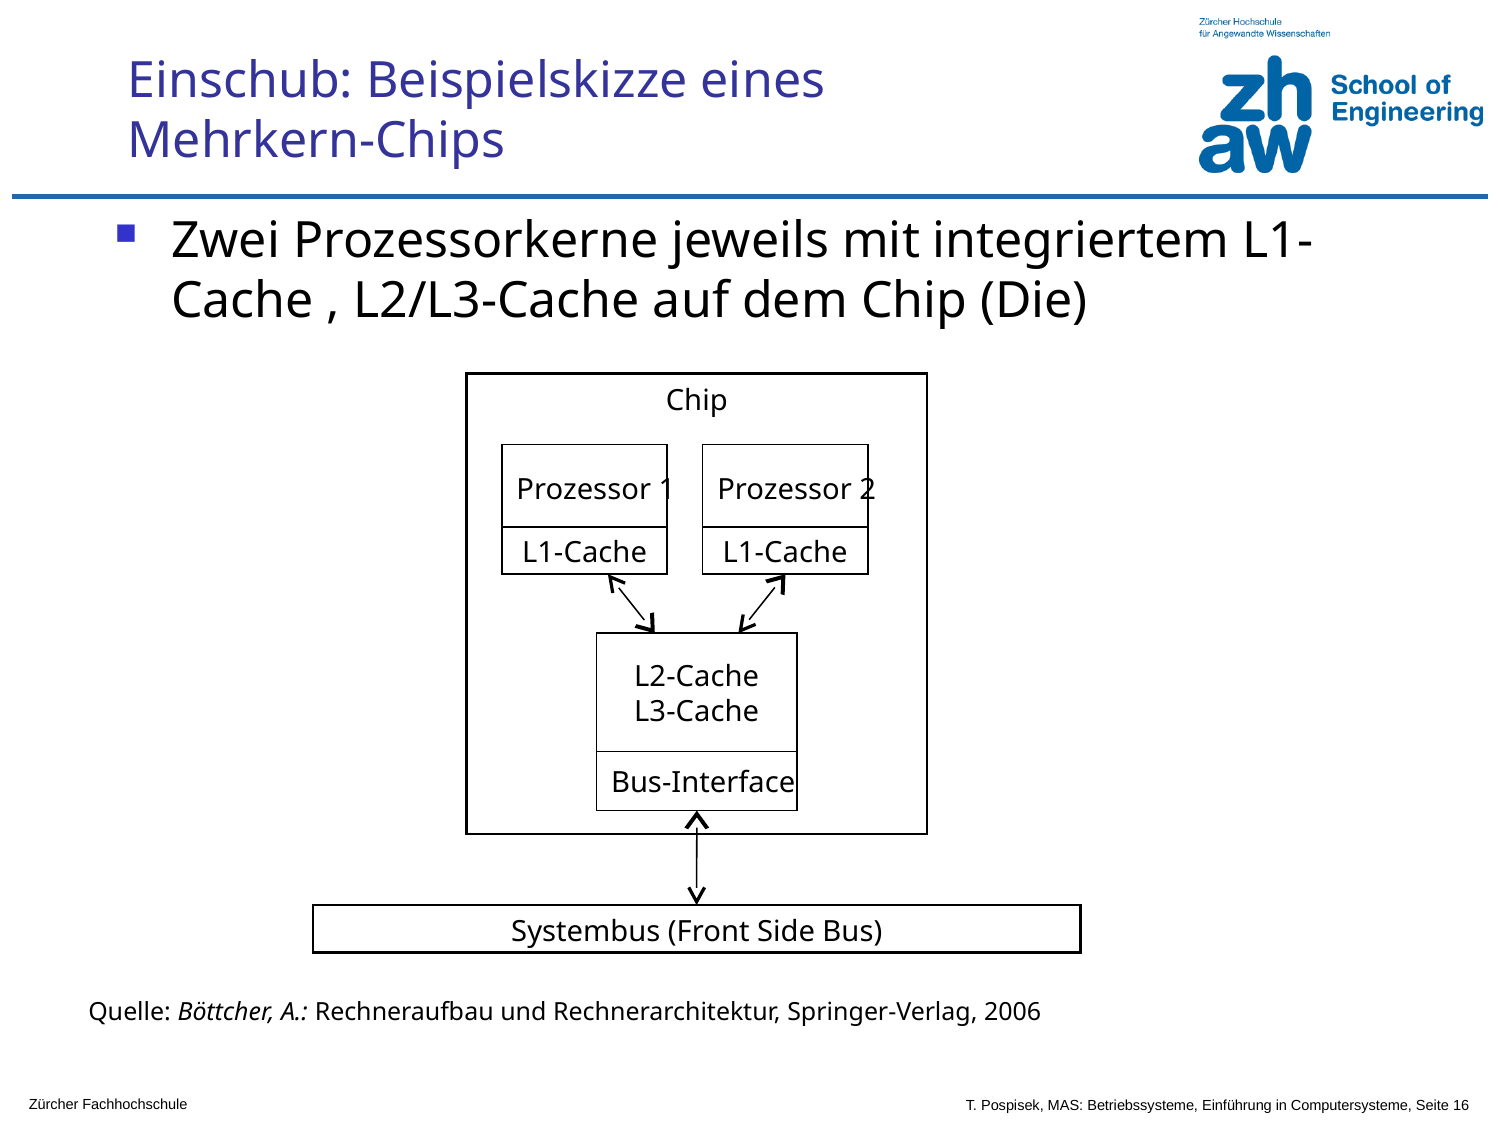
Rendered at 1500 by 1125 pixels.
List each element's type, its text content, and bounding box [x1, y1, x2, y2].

title Einschub: Beispielskizze eines Mehrkern-Chips [112, 50, 1391, 175]
list Zwei Prozessorkerne jeweils mit integriertem L1-Cache , L2/L3-Cache auf dem Chip (Die) [99, 200, 1375, 386]
text_box Bus-Interface [596, 751, 798, 811]
text_box L1-Cache [501, 527, 668, 575]
text_box Prozessor 2 [702, 444, 868, 527]
text_box Chip [466, 386, 928, 835]
text_box L2-Cache L3-Cache [596, 633, 798, 751]
text_box Quelle: Böttcher, A.: Rechneraufbau und Rechnerarchitektur, Springer-Verlag, 2006 [73, 987, 1057, 1033]
picture [1199, 18, 1483, 173]
text_box Prozessor 1 [501, 444, 668, 527]
text_box Systembus (Front Side Bus) [312, 904, 1081, 953]
text_box L1-Cache [702, 527, 868, 575]
